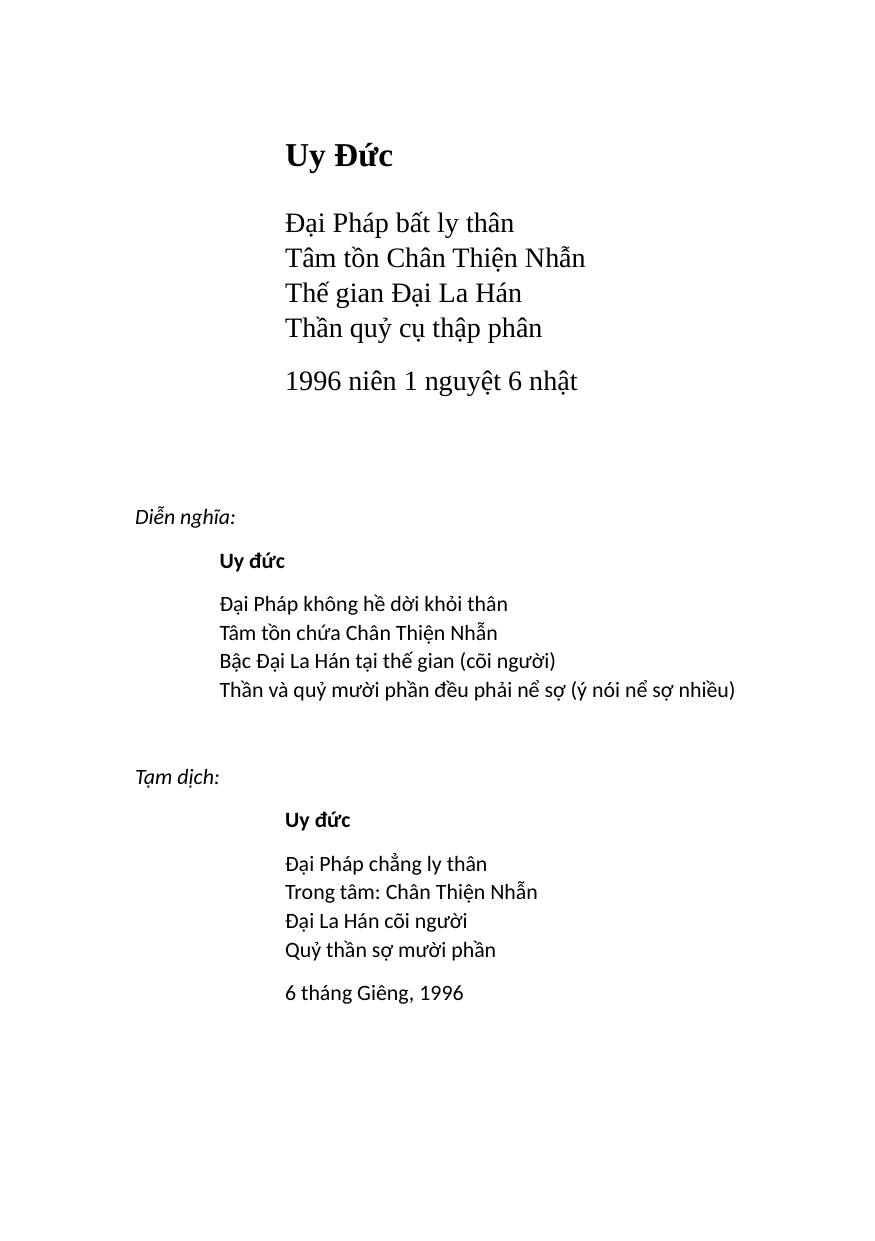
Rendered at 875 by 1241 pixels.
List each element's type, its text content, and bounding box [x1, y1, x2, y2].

subtitle Uy Đức [285, 135, 739, 173]
text Đại Pháp không hề dời khỏi thân Tâm tồn chứa Chân Thiện Nhẫn Bậc Đại La Hán tại thế gian (cõi người) Thần và quỷ mười phần đều phải nể sợ (ý nói nể sợ nhiều) [219, 590, 739, 703]
text Diễn nghĩa: [135, 503, 739, 530]
text Đại Pháp chẳng ly thân Trong tâm: Chân Thiện Nhẫn Đại La Hán cõi người Quỷ thần sợ mười phần [285, 850, 739, 963]
text Tạm dịch: [135, 763, 739, 790]
text Uy đức [285, 806, 739, 833]
text Uy đức [219, 547, 739, 573]
text Đại Pháp bất ly thân Tâm tồn Chân Thiện Nhẫn Thế gian Đại La Hán Thần quỷ cụ thập phân [285, 206, 739, 343]
text 1996 niên 1 nguyệt 6 nhật [285, 364, 739, 396]
text 6 tháng Giêng, 1996 [285, 979, 739, 1006]
